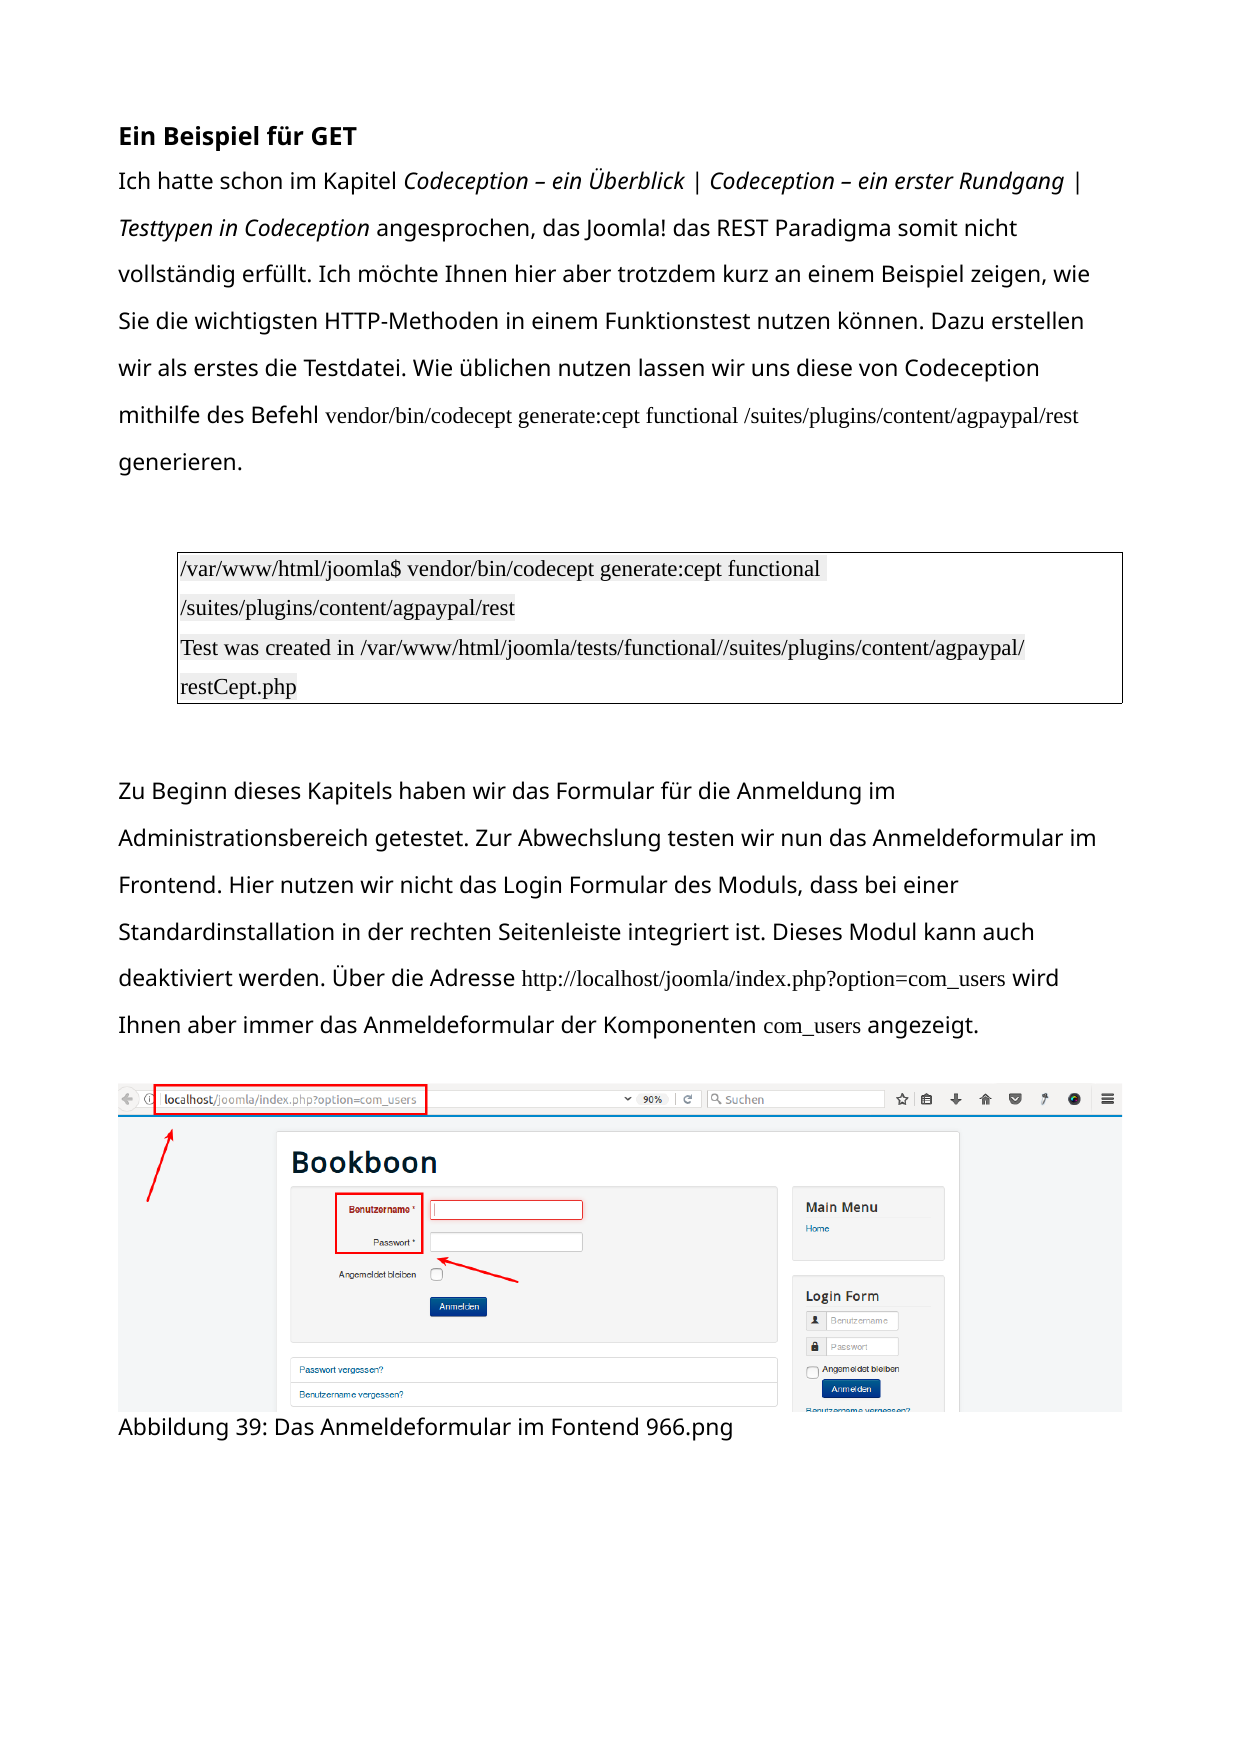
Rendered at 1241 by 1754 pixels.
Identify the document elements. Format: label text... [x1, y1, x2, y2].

subtitle Ein Beispiel für GET [118, 118, 1122, 152]
text Ich hatte schon im Kapitel Codeception – ein Überblick | Codeception – ein erster Rundgang | Testtypen in Codeception angesprochen, das Joomla! das REST Paradigma somit nicht vollständig erfüllt. Ich möchte Ihnen hier aber trotzdem kurz an einem Beispiel zeigen, wie Sie die wichtigsten HTTP-Methoden in einem Funktionstest nutzen können. Dazu erstellen wir als erstes die Testdatei. Wie üblichen nutzen lassen wir uns diese von Codeception mithilfe des Befehl vendor/bin/codecept generate:cept functional /suites/plugins/content/agpaypal/rest generieren. [118, 165, 1122, 477]
picture [118, 1118, 1123, 1412]
picture [118, 1083, 1123, 1114]
text /var/www/html/joomla$ vendor/bin/codecept generate:cept functional /suites/plugins/content/agpaypal/rest Test was created in /var/www/html/joomla/tests/functional//suites/plugins/content/agpaypal/restCept.php [178, 553, 1122, 703]
text Zu Beginn dieses Kapitels haben wir das Formular für die Anmeldung im Administrationsbereich getestet. Zur Abwechslung testen wir nun das Anmeldeformular im Frontend. Hier nutzen wir nicht das Login Formular des Moduls, dass bei einer Standardinstallation in der rechten Seitenleiste integriert ist. Dieses Modul kann auch deaktiviert werden. Über die Adresse http://localhost/joomla/index.php?option=com_users wird Ihnen aber immer das Anmeldeformular der Komponenten com_users angezeigt. [118, 775, 1122, 1041]
text Abbildung 39: Das Anmeldeformular im Fontend 966.png [118, 1412, 1122, 1443]
